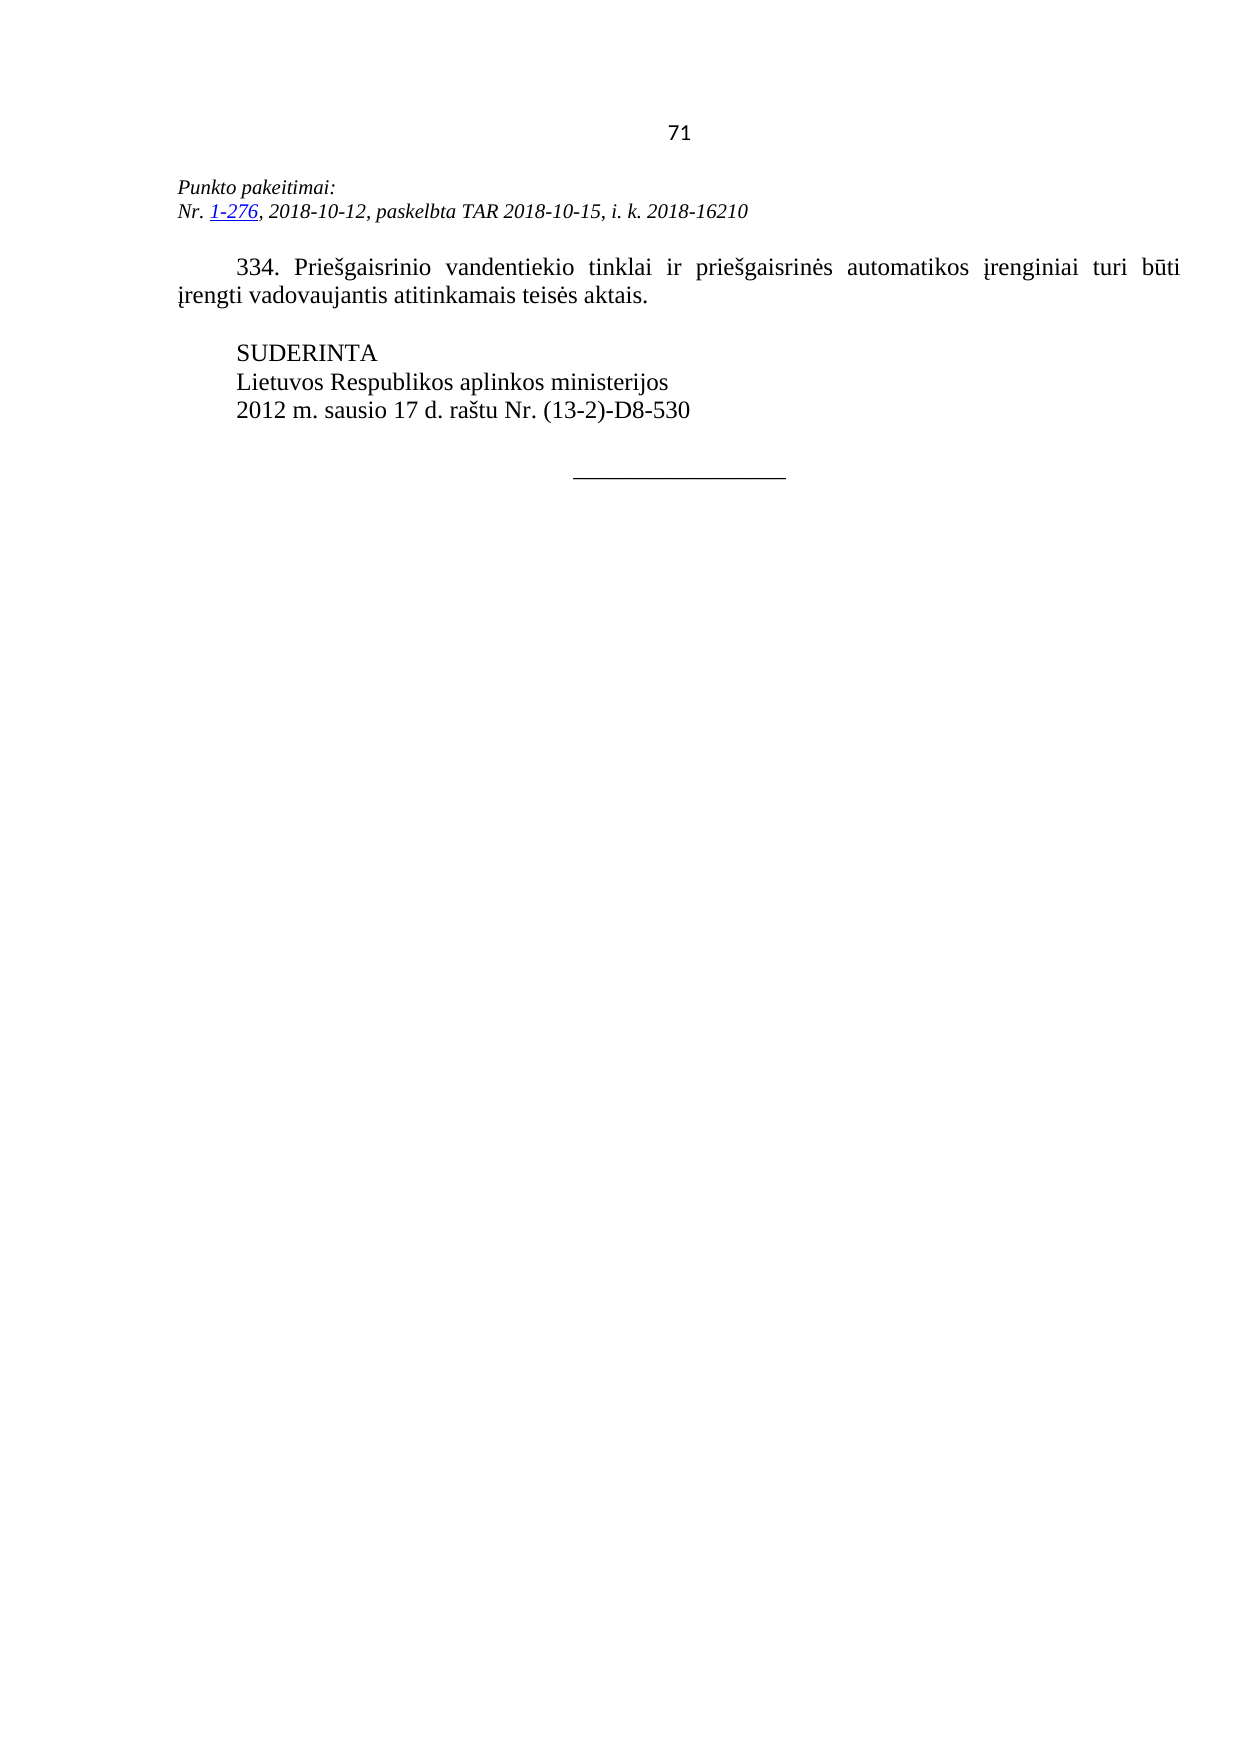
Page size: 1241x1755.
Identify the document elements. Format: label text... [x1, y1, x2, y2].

text 334. Priešgaisrinio vandentiekio tinklai ir priešgaisrinės automatikos įrenginiai turi būti įrengti vadovaujantis atitinkamais teisės aktais. [177, 252, 1181, 309]
text _________________ [177, 453, 1181, 482]
text SUDERINTA [177, 338, 1181, 367]
text 2012 m. sausio 17 d. raštu Nr. (13-2)-D8-530 [177, 396, 1181, 424]
text Punkto pakeitimai: [177, 175, 1181, 199]
text Nr. 1-276, 2018-10-12, paskelbta TAR 2018-10-15, i. k. 2018-16210 [177, 199, 1181, 223]
text Lietuvos Respublikos aplinkos ministerijos [177, 367, 1181, 396]
